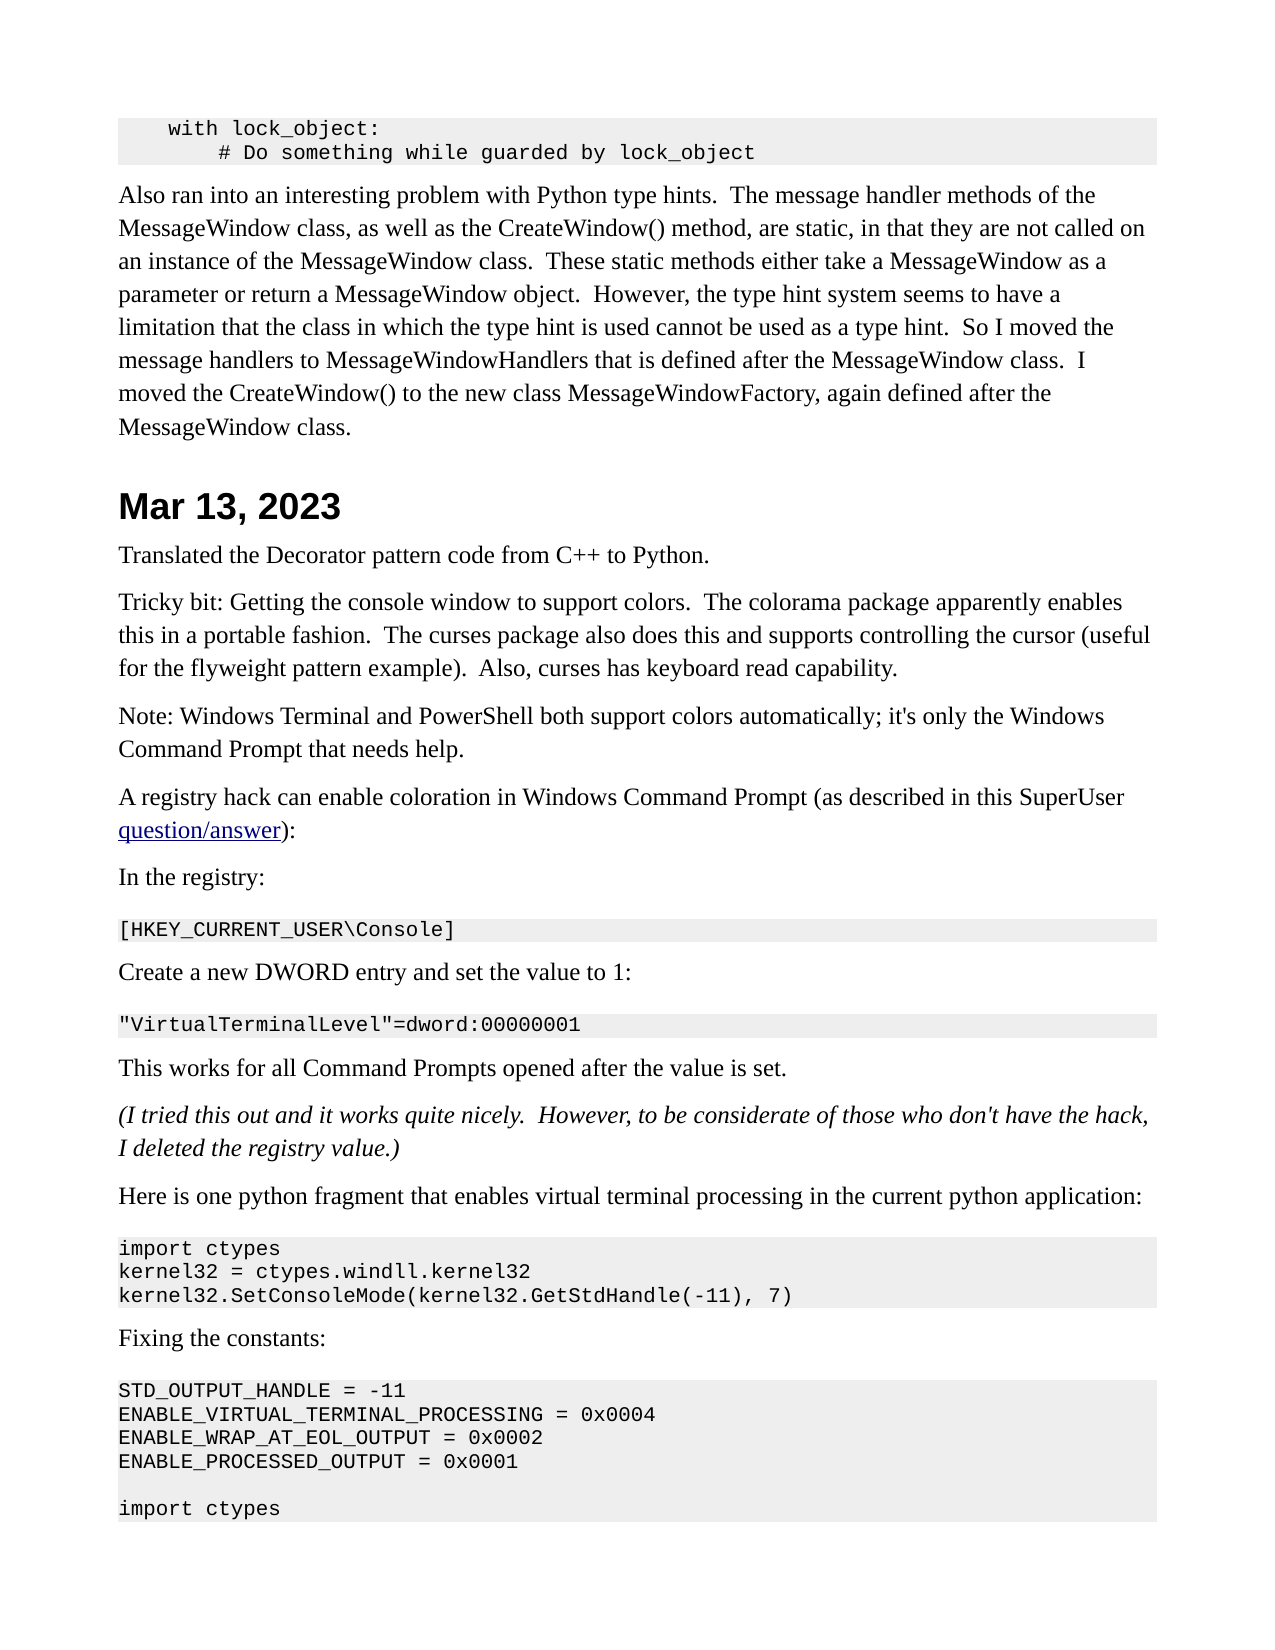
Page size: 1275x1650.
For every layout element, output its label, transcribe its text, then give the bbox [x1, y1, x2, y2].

text Note: Windows Terminal and PowerShell both support colors automatically; it's only the Windows Command Prompt that needs help. [118, 701, 1157, 763]
text Also ran into an interesting problem with Python type hints. The message handler methods of the MessageWindow class, as well as the CreateWindow() method, are static, in that they are not called on an instance of the MessageWindow class. These static methods either take a MessageWindow as a parameter or return a MessageWindow object. However, the type hint system seems to have a limitation that the class in which the type hint is used cannot be used as a type hint. So I moved the message handlers to MessageWindowHandlers that is defined after the MessageWindow class. I moved the CreateWindow() to the new class MessageWindowFactory, again defined after the MessageWindow class. [118, 180, 1157, 440]
text (I tried this out and it works quite nicely. However, to be considerate of those who don't have the hack, I deleted the registry value.) [118, 1100, 1157, 1162]
text with lock_object: [118, 118, 1157, 142]
text ENABLE_PROCESSED_OUTPUT = 0x0001 [118, 1451, 1157, 1474]
text kernel32 = ctypes.windll.kernel32 [118, 1261, 1157, 1285]
subtitle Mar 13, 2023 [118, 484, 1157, 527]
text kernel32.SetConsoleMode(kernel32.GetStdHandle(-11), 7) [118, 1285, 1157, 1308]
text A registry hack can enable coloration in Windows Command Prompt (as described in this SuperUser question/answer): [118, 782, 1157, 843]
text Fixing the constants: [118, 1323, 1157, 1352]
text Create a new DWORD entry and set the value to 1: [118, 957, 1157, 986]
text Tricky bit: Getting the console window to support colors. The colorama package apparently enables this in a portable fashion. The curses package also does this and supports controlling the cursor (useful for the flyweight pattern example). Also, curses has keyboard read capability. [118, 587, 1157, 682]
text import ctypes [118, 1237, 1157, 1261]
text STD_OUTPUT_HANDLE = -11 [118, 1380, 1157, 1404]
text # Do something while guarded by lock_object [118, 142, 1157, 165]
text Translated the Decorator pattern code from C++ to Python. [118, 540, 1157, 568]
text Here is one python fragment that enables virtual terminal processing in the current python application: [118, 1181, 1157, 1210]
text ENABLE_WRAP_AT_EOL_OUTPUT = 0x0002 [118, 1427, 1157, 1451]
text [HKEY_CURRENT_USER\Console] [118, 919, 1157, 942]
text "VirtualTerminalLevel"=dword:00000001 [118, 1014, 1157, 1038]
text In the registry: [118, 862, 1157, 891]
text This works for all Command Prompts opened after the value is set. [118, 1053, 1157, 1081]
text ENABLE_VIRTUAL_TERMINAL_PROCESSING = 0x0004 [118, 1404, 1157, 1427]
text import ctypes [118, 1498, 1157, 1522]
